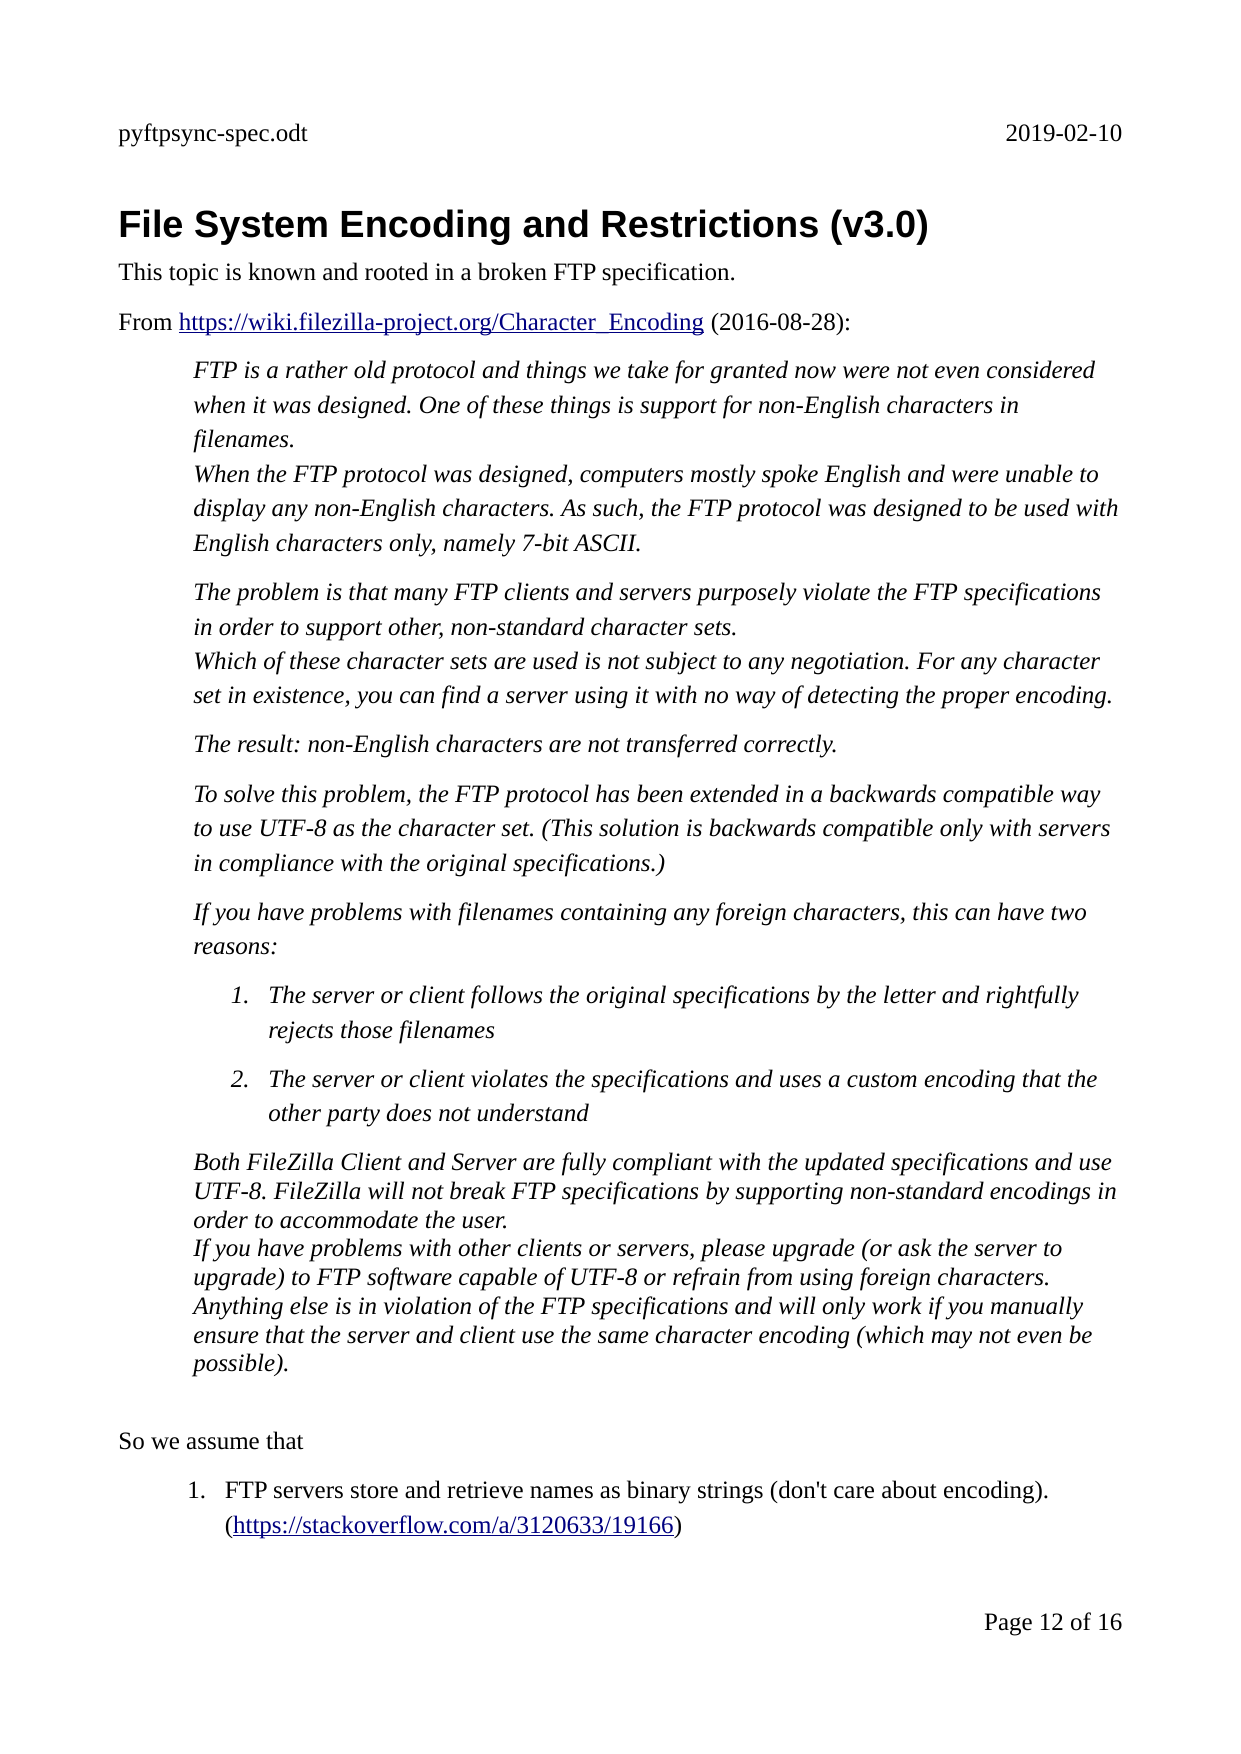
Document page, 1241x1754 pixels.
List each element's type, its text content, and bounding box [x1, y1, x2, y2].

list FTP servers store and retrieve names as binary strings (don't care about encoding). (https://stackoverflow.com/a/3120633/19166) [187, 1475, 1122, 1539]
text This topic is known and rooted in a broken FTP specification. [118, 257, 1122, 286]
text FTP is a rather old protocol and things we take for granted now were not even considered when it was designed. One of these things is support for non-English characters in filenames. When the FTP protocol was designed, computers mostly spoke English and were unable to display any non-English characters. As such, the FTP protocol was designed to be used with English characters only, namely 7-bit ASCII. [193, 356, 1122, 557]
text The problem is that many FTP clients and servers purposely violate the FTP specifications in order to support other, non-standard character sets. Which of these character sets are used is not subject to any negotiation. For any character set in existence, you can find a server using it with no way of detecting the proper encoding. [193, 577, 1122, 709]
text The result: non-English characters are not transferred correctly. [193, 729, 1122, 758]
subtitle File System Encoding and Restrictions (v3.0) [118, 201, 1122, 245]
text If you have problems with filenames containing any foreign characters, this can have two reasons: [193, 897, 1122, 960]
text From https://wiki.filezilla-project.org/Character_Encoding (2016-08-28): [118, 307, 1122, 335]
list The server or client follows the original specifications by the letter and rightfully rejects those filenames [231, 980, 1122, 1043]
text If you have problems with other clients or servers, please upgrade (or ask the server to upgrade) to FTP software capable of UTF-8 or refrain from using foreign characters. Anything else is in violation of the FTP specifications and will only work if you manually ensure that the server and client use the same character encoding (which may not even be possible). [193, 1233, 1122, 1377]
text So we assume that [118, 1426, 1122, 1455]
text Both FileZilla Client and Server are fully compliant with the updated specifications and use UTF-8. FileZilla will not break FTP specifications by supporting non-standard encodings in order to accommodate the user. [193, 1147, 1122, 1233]
text To solve this problem, the FTP protocol has been extended in a backwards compatible way to use UTF-8 as the character set. (This solution is backwards compatible only with servers in compliance with the original specifications.) [193, 779, 1122, 876]
list The server or client violates the specifications and uses a custom encoding that the other party does not understand [231, 1064, 1122, 1127]
